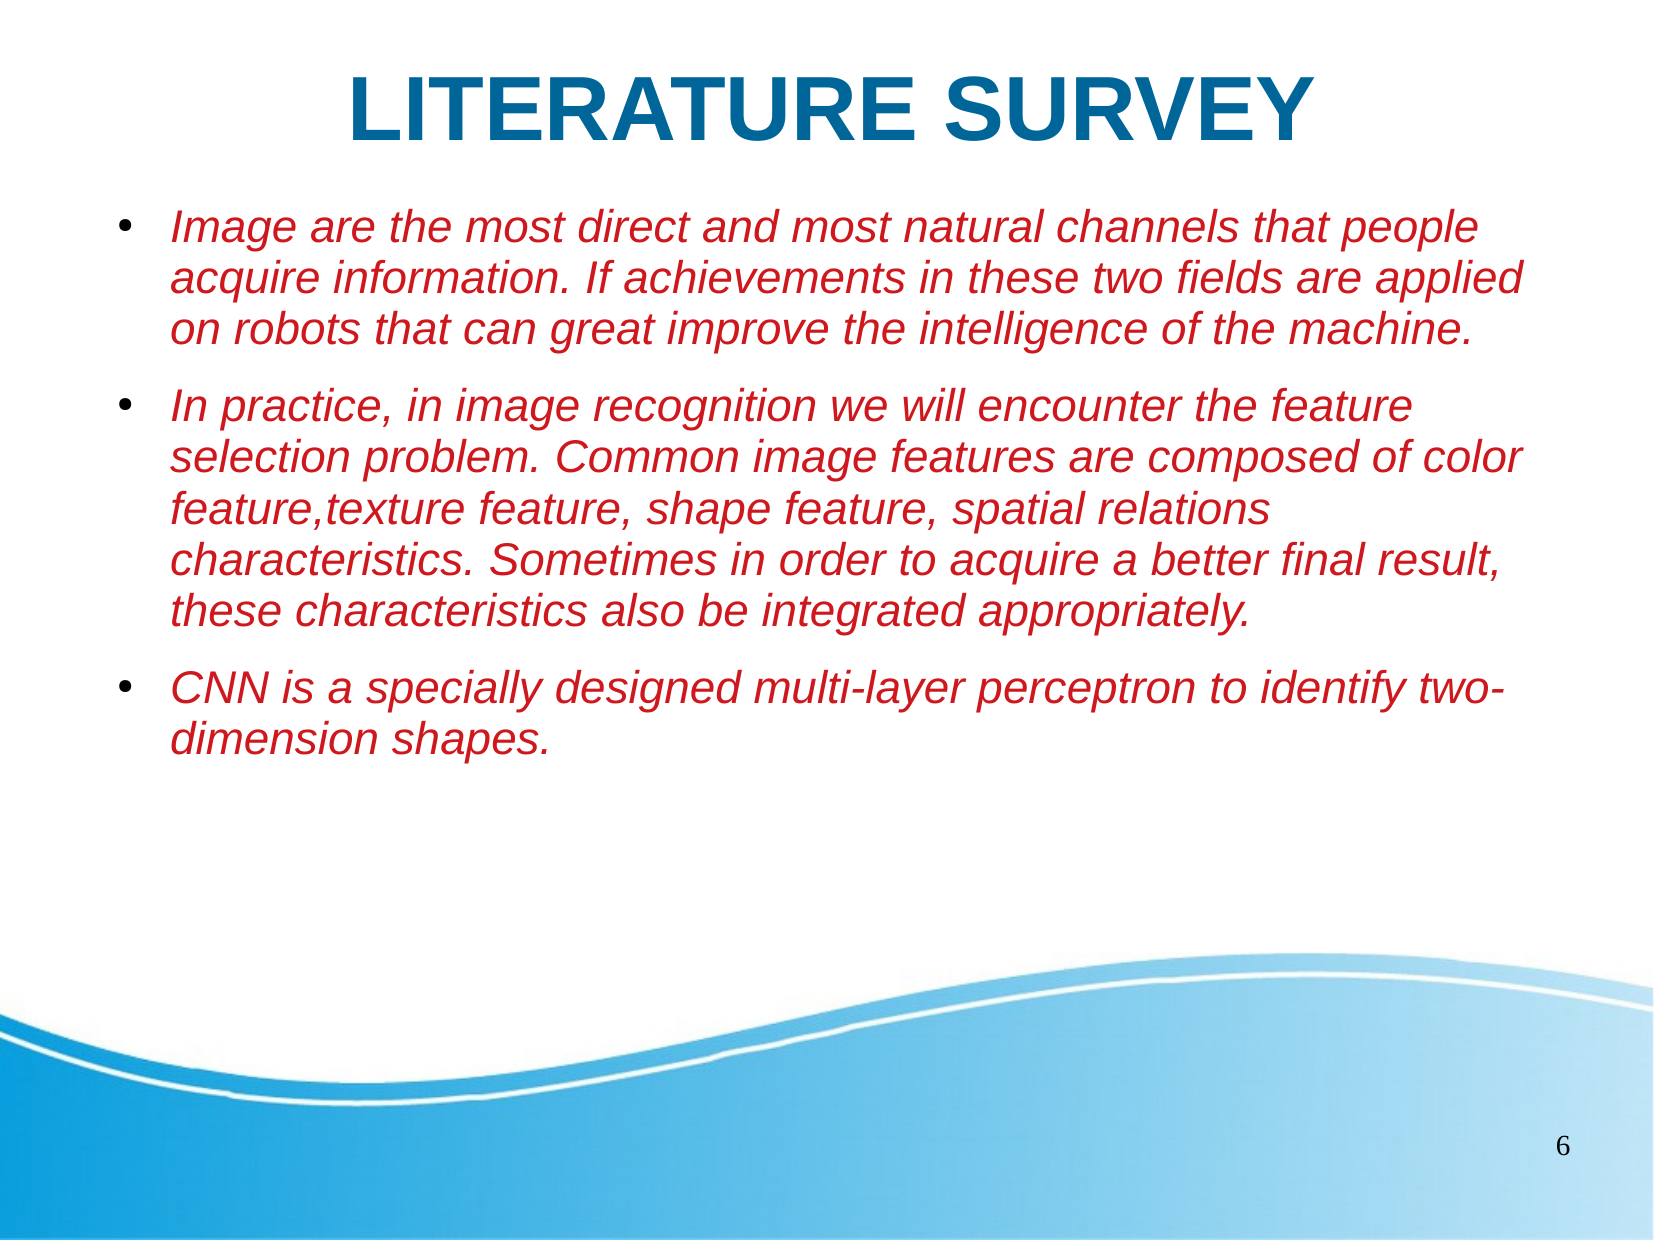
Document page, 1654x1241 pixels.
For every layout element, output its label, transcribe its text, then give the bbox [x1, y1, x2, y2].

title LITERATURE SURVEY [0, 5, 1489, 213]
list Image are the most direct and most natural channels that people acquire information. If achievements in these two fields are applied on robots that can great improve the intelligence of the machine. In practice, in image recognition we will encounter the feature selection problem. Common image features are composed of color feature,texture feature, shape feature, spatial relations characteristics. Sometimes in order to acquire a better final result, these characteristics also be integrated appropriately. CNN is a specially designed multi-layer perceptron to identify two-dimension shapes. [99, 200, 1588, 765]
picture [0, 952, 1654, 1240]
